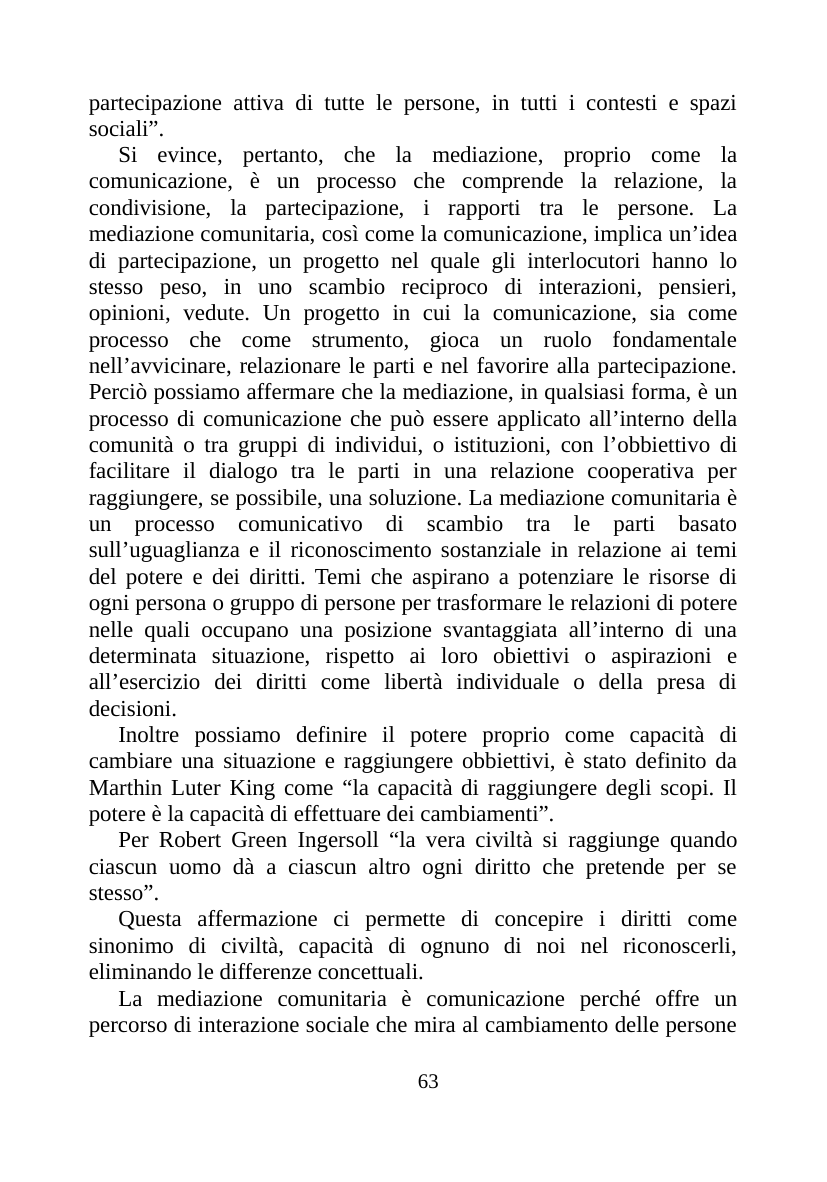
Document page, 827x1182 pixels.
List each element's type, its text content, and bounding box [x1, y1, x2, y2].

text Per Robert Green Ingersoll “la vera civiltà si raggiunge quando ciascun uomo dà a ciascun altro ogni diritto che pretende per se stesso”. [88, 826, 738, 906]
text Si evince, pertanto, che la mediazione, proprio come la comunicazione, è un processo che comprende la relazione, la condivisione, la partecipazione, i rapporti tra le persone. La mediazione comunitaria, così come la comunicazione, implica un’idea di partecipazione, un progetto nel quale gli interlocutori hanno lo stesso peso, in uno scambio reciproco di interazioni, pensieri, opinioni, vedute. Un progetto in cui la comunicazione, sia come processo che come strumento, gioca un ruolo fondamentale nell’avvicinare, relazionare le parti e nel favorire alla partecipazione. Perciò possiamo affermare che la mediazione, in qualsiasi forma, è un processo di comunicazione che può essere applicato all’interno della comunità o tra gruppi di individui, o istituzioni, con l’obbiettivo di facilitare il dialogo tra le parti in una relazione cooperativa per raggiungere, se possibile, una soluzione. La mediazione comunitaria è un processo comunicativo di scambio tra le parti basato sull’uguaglianza e il riconoscimento sostanziale in relazione ai temi del potere e dei diritti. Temi che aspirano a potenziare le risorse di ogni persona o gruppo di persone per trasformare le relazioni di potere nelle quali occupano una posizione svantaggiata all’interno di una determinata situazione, rispetto ai loro obiettivi o aspirazioni e all’esercizio dei diritti come libertà individuale o della presa di decisioni. [88, 141, 738, 721]
text Inoltre possiamo definire il potere proprio come capacità di cambiare una situazione e raggiungere obbiettivi, è stato definito da Marthin Luter King come “la capacità di raggiungere degli scopi. Il potere è la capacità di effettuare dei cambiamenti”. [88, 721, 738, 826]
text Questa affermazione ci permette di concepire i diritti come sinonimo di civiltà, capacità di ognuno di noi nel riconoscerli, eliminando le differenze concettuali. [88, 906, 738, 984]
text partecipazione attiva di tutte le persone, in tutti i contesti e spazi sociali”. [88, 88, 738, 141]
text La mediazione comunitaria è comunicazione perché offre un percorso di interazione sociale che mira al cambiamento delle persone [88, 984, 738, 1037]
